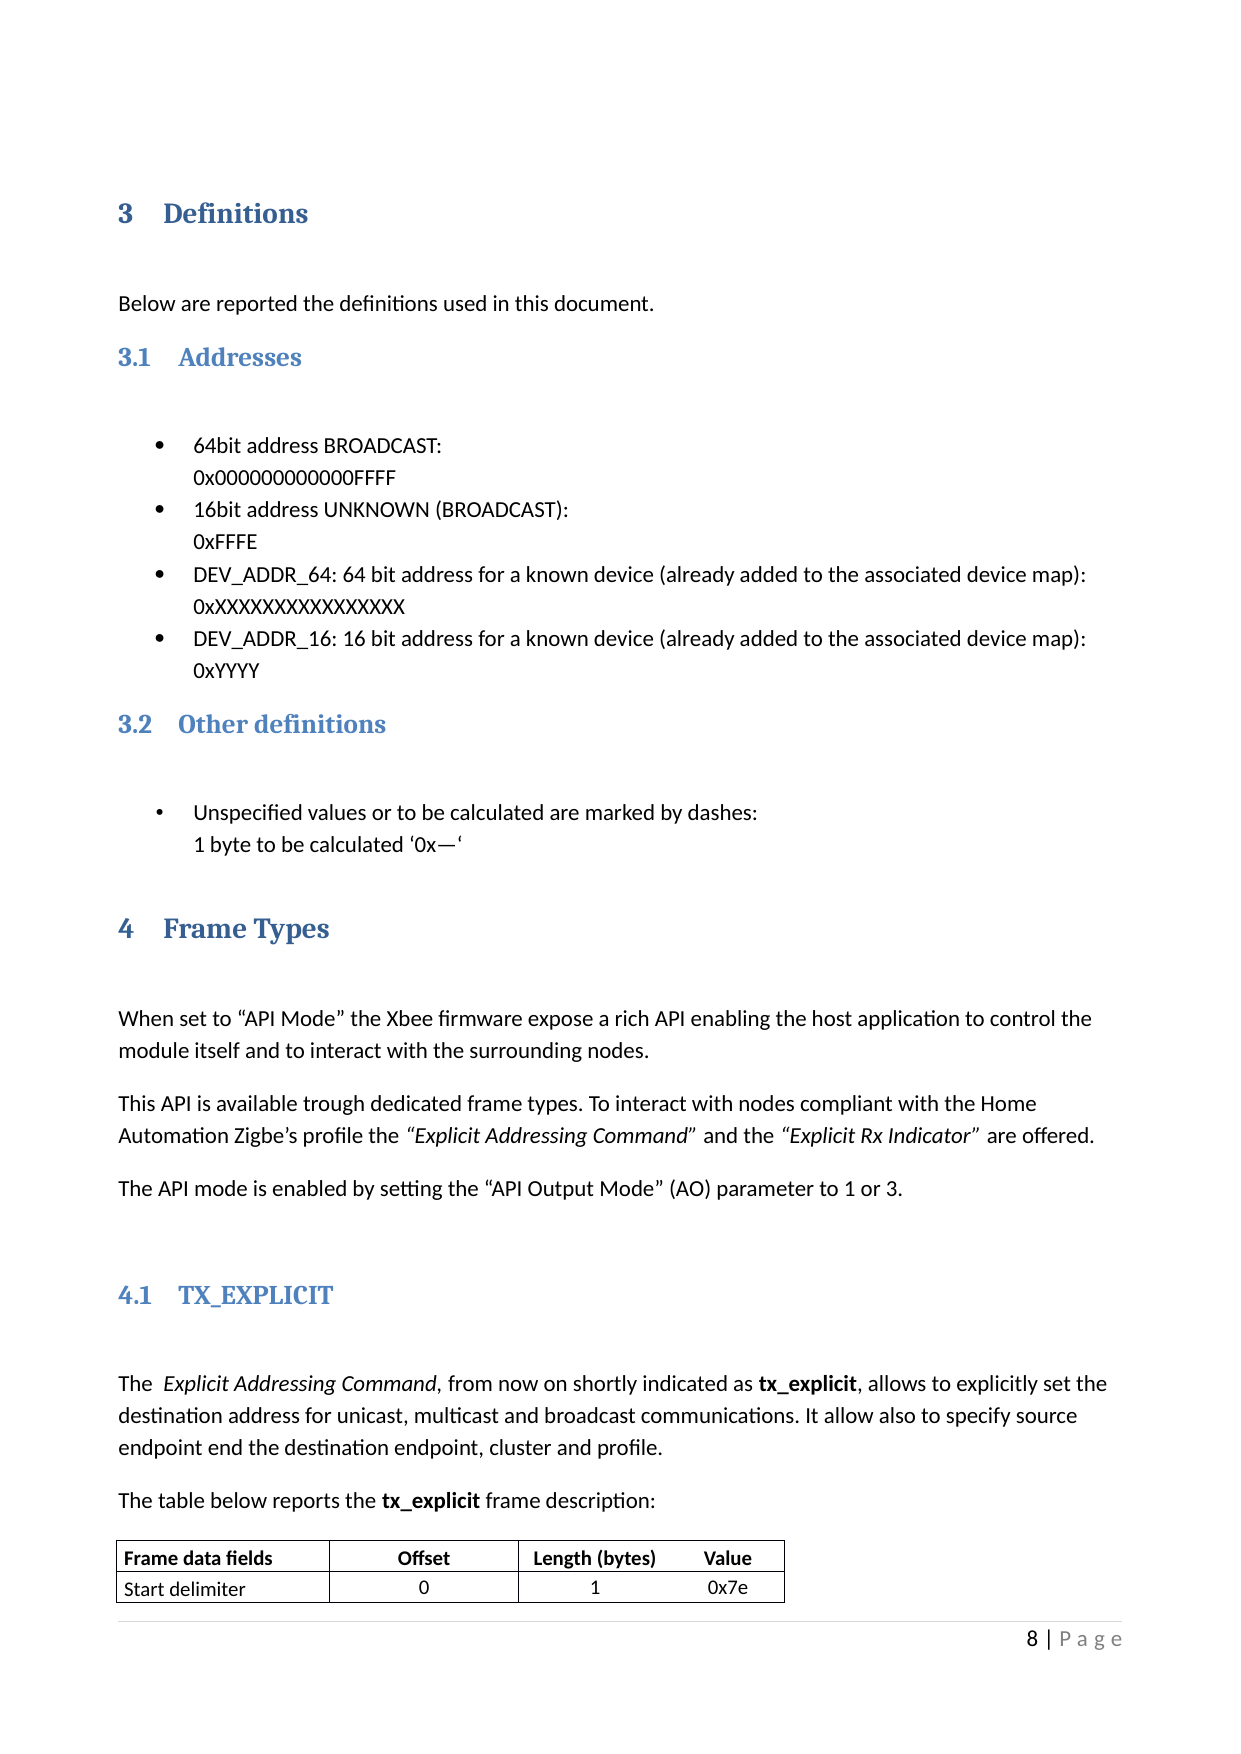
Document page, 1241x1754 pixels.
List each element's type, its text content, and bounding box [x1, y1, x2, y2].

table_cell 0 [330, 1572, 518, 1602]
text This API is available trough dedicated frame types. To interact with nodes compliant with the Home Automation Zigbe’s profile the “Explicit Addressing Command” and the “Explicit Rx Indicator” are offered. [118, 1089, 1122, 1149]
table_header Length (bytes) [519, 1541, 671, 1571]
list DEV_ADDR_16: 16 bit address for a known device (already added to the associated device map): [156, 624, 1122, 652]
list 64bit address BROADCAST: 0x000000000000FFFF [156, 431, 1122, 491]
table_header Offset [330, 1541, 518, 1571]
table_cell 0x7e [671, 1572, 784, 1602]
text The API mode is enabled by setting the “API Output Mode” (AO) parameter to 1 or 3. [118, 1174, 1122, 1202]
subtitle Other definitions [118, 709, 1122, 740]
subtitle Frame Types [118, 912, 1122, 946]
text Below are reported the definitions used in this document. [118, 289, 1122, 317]
text The Explicit Addressing Command, from now on shortly indicated as tx_explicit, allows to explicitly set the destination address for unicast, multicast and broadcast communications. It allow also to specify source endpoint end the destination endpoint, cluster and profile. [118, 1369, 1122, 1462]
subtitle Definitions [118, 198, 1122, 231]
list DEV_ADDR_64: 64 bit address for a known device (already added to the associated device map): 0xXXXXXXXXXXXXXXXX [156, 560, 1122, 620]
text The table below reports the tx_explicit frame description: [118, 1487, 1122, 1514]
table_cell Start delimiter [117, 1572, 329, 1602]
text When set to “API Mode” the Xbee firmware expose a rich API enabling the host application to control the module itself and to interact with the surrounding nodes. [118, 1004, 1122, 1064]
list 0xYYYY [193, 656, 1122, 684]
subtitle Addresses [118, 342, 1122, 373]
list Unspecified values or to be calculated are marked by dashes: 1 byte to be calculated ‘0x—‘ [156, 798, 1122, 858]
subtitle TX_EXPLICIT [118, 1280, 1122, 1312]
list 16bit address UNKNOWN (BROADCAST): 0xFFFE [156, 495, 1122, 556]
table_cell 1 [519, 1572, 671, 1602]
table_header Value [671, 1541, 784, 1571]
table_header Frame data fields [117, 1541, 329, 1571]
